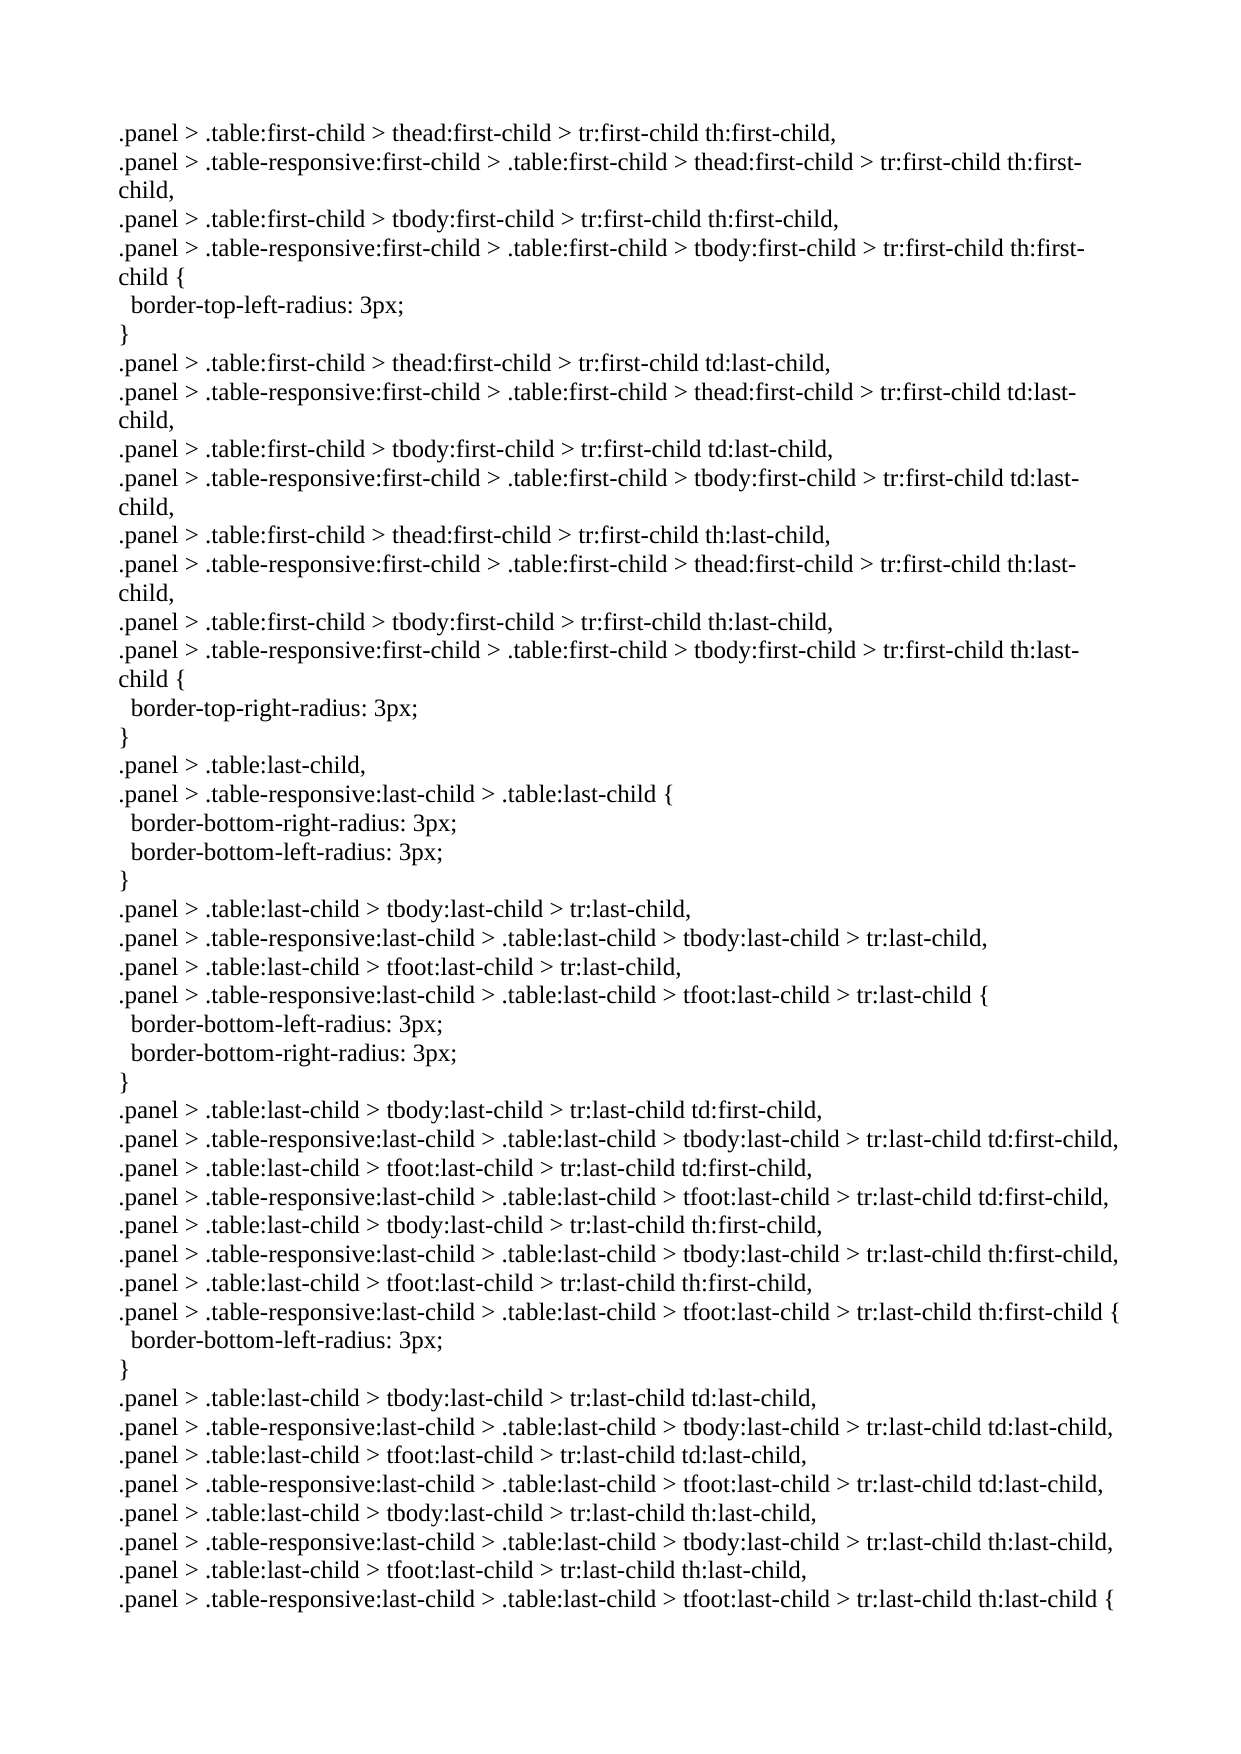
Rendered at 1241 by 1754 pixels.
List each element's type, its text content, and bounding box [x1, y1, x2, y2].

text .panel > .table:last-child > tfoot:last-child > tr:last-child td:last-child, [118, 1441, 1122, 1469]
text .panel > .table-responsive:first-child > .table:first-child > tbody:first-child > tr:first-child td:last-child, [118, 463, 1122, 521]
text .panel > .table:first-child > thead:first-child > tr:first-child th:last-child, [118, 521, 1122, 549]
text .panel > .table-responsive:last-child > .table:last-child > tbody:last-child > tr:last-child td:first-child, [118, 1124, 1122, 1153]
text .panel > .table-responsive:last-child > .table:last-child > tbody:last-child > tr:last-child, [118, 923, 1122, 952]
text .panel > .table:last-child, [118, 751, 1122, 779]
text .panel > .table:first-child > tbody:first-child > tr:first-child th:last-child, [118, 607, 1122, 636]
text border-top-left-radius: 3px; [118, 291, 1122, 319]
text .panel > .table:first-child > thead:first-child > tr:first-child td:last-child, [118, 348, 1122, 377]
text .panel > .table:last-child > tfoot:last-child > tr:last-child td:first-child, [118, 1153, 1122, 1182]
text .panel > .table:last-child > tfoot:last-child > tr:last-child, [118, 952, 1122, 981]
text .panel > .table:last-child > tbody:last-child > tr:last-child th:last-child, [118, 1498, 1122, 1527]
text .panel > .table-responsive:last-child > .table:last-child > tbody:last-child > tr:last-child td:last-child, [118, 1412, 1122, 1441]
text .panel > .table-responsive:first-child > .table:first-child > tbody:first-child > tr:first-child th:last-child { [118, 636, 1122, 693]
text .panel > .table-responsive:last-child > .table:last-child > tfoot:last-child > tr:last-child { [118, 981, 1122, 1009]
text .panel > .table:last-child > tbody:last-child > tr:last-child th:first-child, [118, 1211, 1122, 1239]
text } [118, 1354, 1122, 1383]
text .panel > .table-responsive:last-child > .table:last-child { [118, 779, 1122, 808]
text .panel > .table:last-child > tfoot:last-child > tr:last-child th:last-child, [118, 1556, 1122, 1584]
text .panel > .table:last-child > tbody:last-child > tr:last-child td:first-child, [118, 1096, 1122, 1124]
text .panel > .table-responsive:first-child > .table:first-child > thead:first-child > tr:first-child th:last-child, [118, 549, 1122, 607]
text border-bottom-left-radius: 3px; [118, 837, 1122, 866]
text border-bottom-right-radius: 3px; [118, 808, 1122, 837]
text .panel > .table:last-child > tfoot:last-child > tr:last-child th:first-child, [118, 1268, 1122, 1297]
text border-top-right-radius: 3px; [118, 693, 1122, 722]
text .panel > .table-responsive:first-child > .table:first-child > tbody:first-child > tr:first-child th:first-child { [118, 233, 1122, 291]
text .panel > .table-responsive:last-child > .table:last-child > tbody:last-child > tr:last-child th:last-child, [118, 1527, 1122, 1556]
text .panel > .table:first-child > tbody:first-child > tr:first-child th:first-child, [118, 204, 1122, 233]
text } [118, 319, 1122, 348]
text border-bottom-left-radius: 3px; [118, 1009, 1122, 1038]
text .panel > .table-responsive:last-child > .table:last-child > tfoot:last-child > tr:last-child td:first-child, [118, 1182, 1122, 1211]
text .panel > .table:last-child > tbody:last-child > tr:last-child, [118, 894, 1122, 923]
text border-bottom-left-radius: 3px; [118, 1326, 1122, 1354]
text border-bottom-right-radius: 3px; [118, 1038, 1122, 1067]
text .panel > .table-responsive:last-child > .table:last-child > tfoot:last-child > tr:last-child th:last-child { [118, 1584, 1122, 1613]
text .panel > .table:last-child > tbody:last-child > tr:last-child td:last-child, [118, 1383, 1122, 1412]
text .panel > .table-responsive:last-child > .table:last-child > tbody:last-child > tr:last-child th:first-child, [118, 1239, 1122, 1268]
text } [118, 1067, 1122, 1096]
text .panel > .table:first-child > tbody:first-child > tr:first-child td:last-child, [118, 434, 1122, 463]
text } [118, 722, 1122, 751]
text .panel > .table-responsive:last-child > .table:last-child > tfoot:last-child > tr:last-child td:last-child, [118, 1469, 1122, 1498]
text .panel > .table-responsive:first-child > .table:first-child > thead:first-child > tr:first-child th:first-child, [118, 147, 1122, 204]
text .panel > .table-responsive:last-child > .table:last-child > tfoot:last-child > tr:last-child th:first-child { [118, 1297, 1122, 1326]
text .panel > .table:first-child > thead:first-child > tr:first-child th:first-child, [118, 118, 1122, 147]
text .panel > .table-responsive:first-child > .table:first-child > thead:first-child > tr:first-child td:last-child, [118, 377, 1122, 434]
text } [118, 866, 1122, 894]
